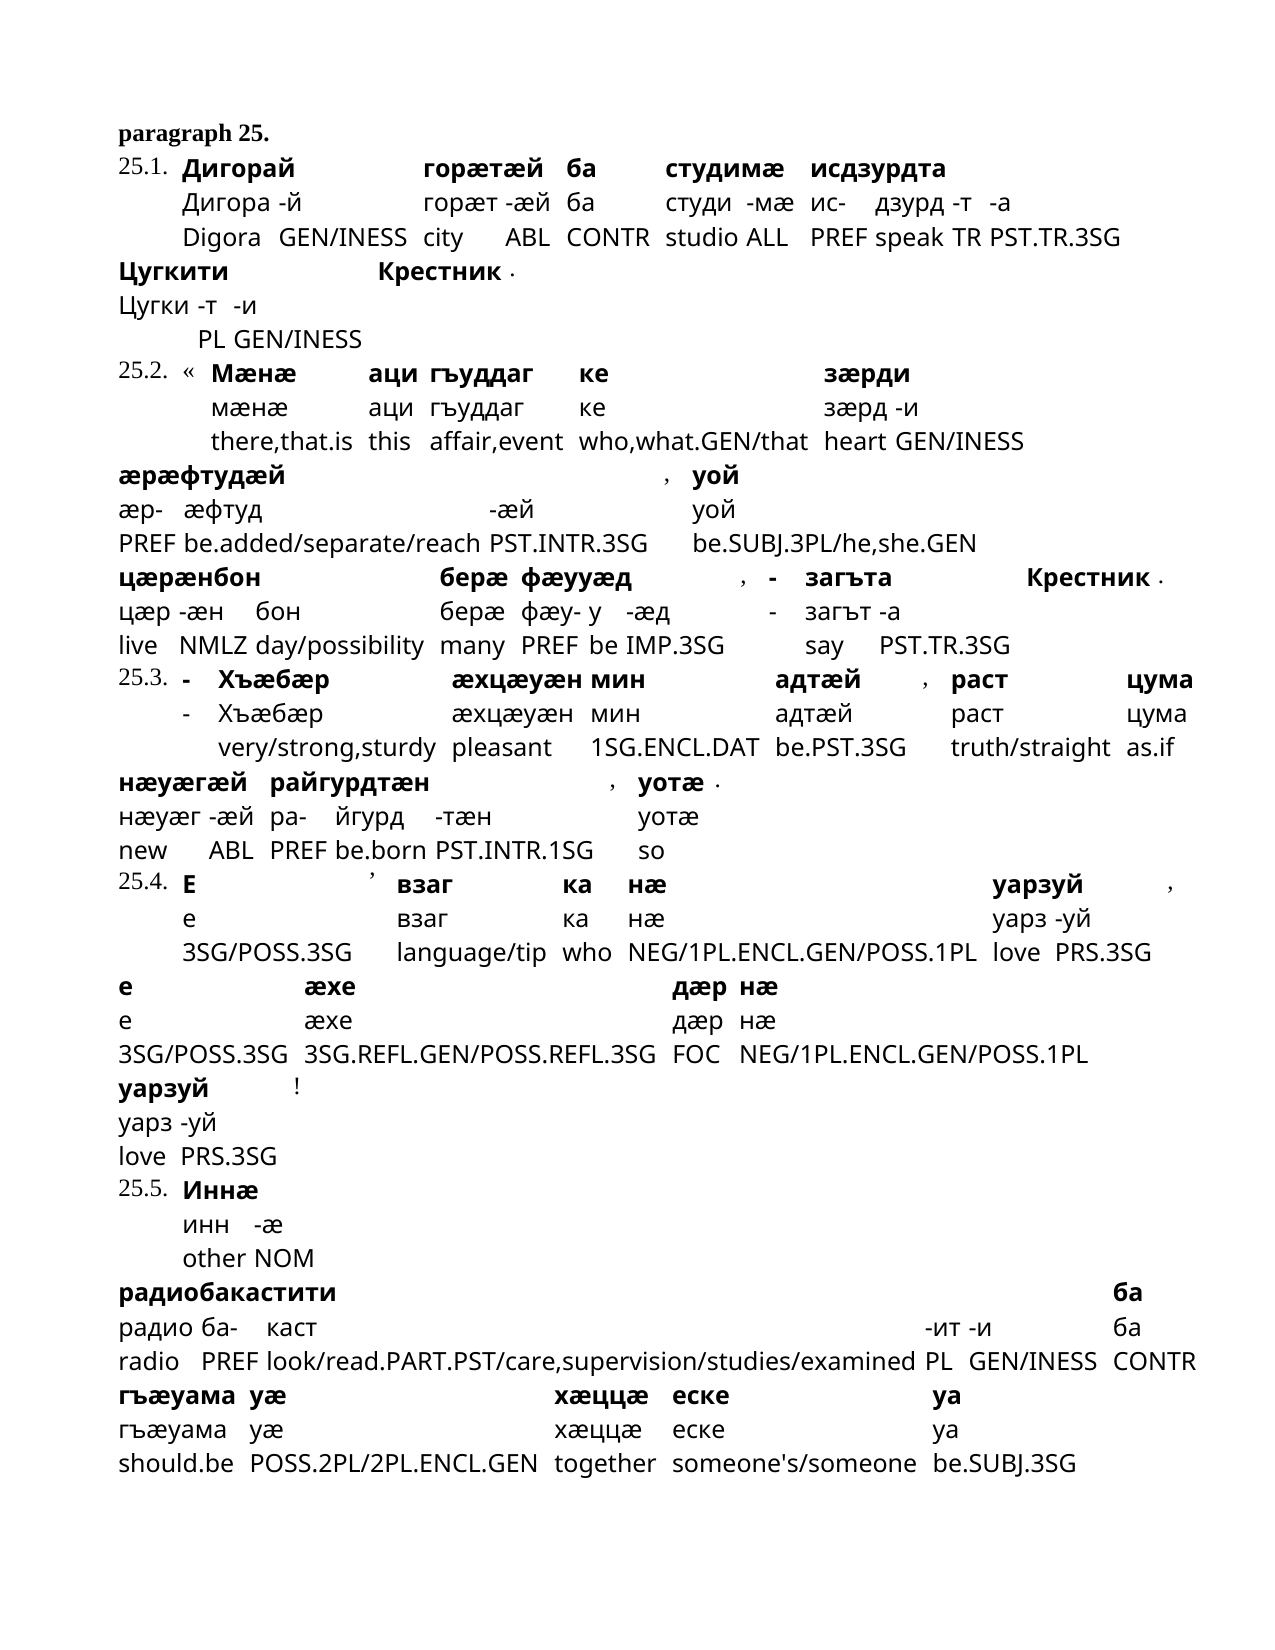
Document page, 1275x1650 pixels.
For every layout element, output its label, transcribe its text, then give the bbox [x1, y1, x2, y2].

text Хъæбæр [218, 696, 436, 730]
text ба [1113, 1309, 1197, 1343]
text Дигорай [182, 151, 415, 185]
text other [182, 1241, 246, 1275]
text еске [672, 1377, 925, 1411]
text PST.INTR.3SG [489, 526, 648, 560]
text love [118, 1139, 173, 1173]
text truth/straight [951, 730, 1111, 764]
text 3SG/POSS.3SG [118, 1037, 289, 1071]
text Дигора [182, 185, 271, 219]
text радио [118, 1309, 193, 1343]
text ба- [201, 1309, 258, 1343]
text нæ [739, 1003, 1089, 1037]
text радиобакастити [118, 1275, 1105, 1309]
text каст [266, 1309, 917, 1343]
text -уй [180, 1105, 278, 1139]
text нæ [739, 968, 1096, 1003]
text фæу- [521, 594, 581, 628]
text Мæнæ [211, 355, 361, 389]
text PST.TR.3SG [989, 219, 1121, 253]
text цæрæнбон [118, 560, 432, 594]
text -т [197, 287, 226, 321]
text GEN/INESS [278, 219, 408, 253]
text ABL [505, 219, 551, 253]
text Цугкити [118, 253, 370, 287]
text йгурд [334, 798, 427, 832]
text ABL [208, 832, 254, 866]
text æрæфтудæй [118, 458, 656, 492]
text GEN/INESS [968, 1343, 1098, 1377]
text -и [968, 1309, 1098, 1343]
text language/tip [396, 934, 547, 968]
text уарз [118, 1105, 173, 1139]
text CONTR [1113, 1343, 1197, 1377]
text мæнæ [211, 389, 353, 423]
text нæуæг [118, 798, 201, 832]
text 3SG.REFL.GEN/POSS.REFL.3SG [304, 1037, 657, 1071]
text -æй [208, 798, 254, 832]
text « [182, 355, 203, 384]
text гъæуама [118, 1377, 242, 1411]
text many [439, 628, 506, 662]
text аци [368, 389, 414, 423]
text ’ [368, 866, 389, 895]
text - [769, 594, 790, 628]
text ка [562, 900, 612, 934]
text -æй [489, 492, 648, 526]
text -æд [626, 594, 725, 628]
text TR [952, 219, 982, 253]
text so [638, 832, 699, 866]
text Крестник [377, 253, 502, 287]
text city [423, 219, 498, 253]
text ка [562, 866, 620, 900]
text -т [952, 185, 982, 219]
text цума [1126, 696, 1187, 730]
text нæ [627, 900, 977, 934]
text should.be [118, 1445, 234, 1479]
text уарзуй [992, 866, 1159, 900]
text speak [875, 219, 944, 253]
text загъта [805, 560, 1018, 594]
text together [554, 1445, 657, 1479]
text горæтæй [423, 151, 559, 185]
text -а [989, 185, 1121, 219]
text FOC [672, 1037, 724, 1071]
text Хъæбæр [218, 662, 444, 696]
text NMLZ [178, 628, 248, 662]
text PREF [521, 628, 581, 662]
text инн [182, 1207, 246, 1241]
text PREF [201, 1343, 258, 1377]
text heart [823, 423, 887, 458]
text раст [951, 696, 1111, 730]
text зæрди [823, 355, 1032, 389]
text CONTR [566, 219, 650, 253]
text PREF [269, 832, 327, 866]
text ке [579, 355, 816, 389]
text NEG/1PL.ENCL.GEN/POSS.1PL [627, 934, 977, 968]
text , [663, 458, 684, 486]
text -æ [254, 1207, 315, 1241]
text this [368, 423, 414, 458]
text ба [1113, 1275, 1204, 1309]
text взаг [396, 900, 547, 934]
text æхцæуæн [451, 662, 583, 696]
text дæр [672, 968, 731, 1003]
text ба [566, 151, 658, 185]
text 1SG.ENCL.DAT [590, 730, 760, 764]
text горæт [423, 185, 498, 219]
text be [589, 628, 618, 662]
text нæ [627, 866, 985, 900]
text ! [293, 1071, 314, 1099]
text уа [932, 1411, 1077, 1445]
text day/possibility [255, 628, 424, 662]
text say [805, 628, 871, 662]
text 25.1. [118, 151, 174, 180]
text IMP.3SG [626, 628, 725, 662]
text ба [566, 185, 650, 219]
text ALL [746, 219, 794, 253]
text ис- [810, 185, 867, 219]
text -и [233, 287, 362, 321]
text . [1158, 560, 1179, 588]
text гъуддаг [429, 389, 563, 423]
text PREF [810, 219, 867, 253]
text radio [118, 1343, 193, 1377]
text PREF [118, 526, 176, 560]
text , [1167, 866, 1188, 895]
text PL [197, 321, 226, 355]
text гъуддаг [429, 355, 571, 389]
text new [118, 832, 201, 866]
text еске [672, 1411, 917, 1445]
text гъæуама [118, 1411, 234, 1445]
text уотæ [638, 764, 707, 798]
text ке [579, 389, 808, 423]
text be.added/separate/reach [183, 526, 481, 560]
text е [118, 1003, 289, 1037]
text нæуæгæй [118, 764, 262, 798]
text very/strong,sturdy [218, 730, 436, 764]
text адтæй [775, 696, 907, 730]
text хæццæ [554, 1411, 657, 1445]
text хæццæ [554, 1377, 664, 1411]
text мин [590, 696, 760, 730]
text 3SG/POSS.3SG [182, 934, 353, 968]
text -й [278, 185, 408, 219]
text дзурд [875, 185, 944, 219]
text pleasant [451, 730, 574, 764]
text there,that.is [211, 423, 353, 458]
text мин [590, 662, 767, 696]
text PST.TR.3SG [879, 628, 1011, 662]
text уа [932, 1377, 1084, 1411]
text взаг [396, 866, 554, 900]
text фæууæд [521, 560, 733, 594]
text æфтуд [183, 492, 481, 526]
text берæ [439, 560, 513, 594]
text love [992, 934, 1047, 968]
text æхе [304, 1003, 657, 1037]
text Иннæ [182, 1173, 323, 1207]
text Digora [182, 219, 271, 253]
text уотæ [638, 798, 699, 832]
text as.if [1126, 730, 1187, 764]
text , [740, 560, 761, 588]
text уарз [992, 900, 1047, 934]
text - [182, 662, 211, 696]
text æхцæуæн [451, 696, 574, 730]
text Крестник [1026, 560, 1150, 594]
text уой [692, 492, 977, 526]
text Цугки [118, 287, 190, 321]
text PST.INTR.1SG [435, 832, 594, 866]
text -ит [924, 1309, 961, 1343]
text æхе [304, 968, 664, 1003]
text . [714, 764, 735, 793]
text PL [924, 1343, 961, 1377]
text NOM [254, 1241, 315, 1275]
text -æн [178, 594, 248, 628]
text уарзуй [118, 1071, 285, 1105]
text NEG/1PL.ENCL.GEN/POSS.1PL [739, 1037, 1089, 1071]
text исдзурдта [810, 151, 1129, 185]
text бон [255, 594, 424, 628]
text be.SUBJ.3SG [932, 1445, 1077, 1479]
text paragraph 25. [118, 118, 1249, 147]
text 25.4. [118, 866, 174, 895]
text 25.3. [118, 662, 174, 691]
text -тæн [435, 798, 594, 832]
text live [118, 628, 171, 662]
text who [562, 934, 612, 968]
text е [182, 900, 353, 934]
text GEN/INESS [895, 423, 1024, 458]
text цума [1126, 662, 1195, 696]
text раст [951, 662, 1119, 696]
text be.PST.3SG [775, 730, 907, 764]
text -æй [505, 185, 551, 219]
text affair,event [429, 423, 563, 458]
text who,what.GEN/that [579, 423, 808, 458]
text уæ [249, 1377, 547, 1411]
text цæр [118, 594, 171, 628]
text 25.5. [118, 1173, 174, 1202]
text адтæй [775, 662, 914, 696]
text уæ [249, 1411, 539, 1445]
text - [769, 560, 797, 594]
text -и [895, 389, 1024, 423]
text PRS.3SG [1054, 934, 1152, 968]
text . [509, 253, 530, 282]
text PRS.3SG [180, 1139, 278, 1173]
text ра- [269, 798, 327, 832]
text GEN/INESS [233, 321, 362, 355]
text 25.2. [118, 355, 174, 384]
text -мæ [746, 185, 794, 219]
text -уй [1054, 900, 1152, 934]
text уой [692, 458, 985, 492]
text дæр [672, 1003, 724, 1037]
text - [182, 696, 203, 730]
text Е [182, 866, 360, 900]
text someone's/someone [672, 1445, 917, 1479]
text е [118, 968, 296, 1003]
text берæ [439, 594, 506, 628]
text , [609, 764, 630, 793]
text аци [368, 355, 422, 389]
text , [922, 662, 943, 691]
text look/read.PART.PST/care,supervision/studies/examined [266, 1343, 917, 1377]
text загът [805, 594, 871, 628]
text POSS.2PL/2PL.ENCL.GEN [249, 1445, 539, 1479]
text студимæ [665, 151, 802, 185]
text be.SUBJ.3PL/he,she.GEN [692, 526, 977, 560]
text студи [665, 185, 739, 219]
text æр- [118, 492, 176, 526]
text be.born [334, 832, 427, 866]
text райгурдтæн [269, 764, 602, 798]
text studio [665, 219, 739, 253]
text -а [879, 594, 1011, 628]
text зæрд [823, 389, 887, 423]
text у [589, 594, 618, 628]
